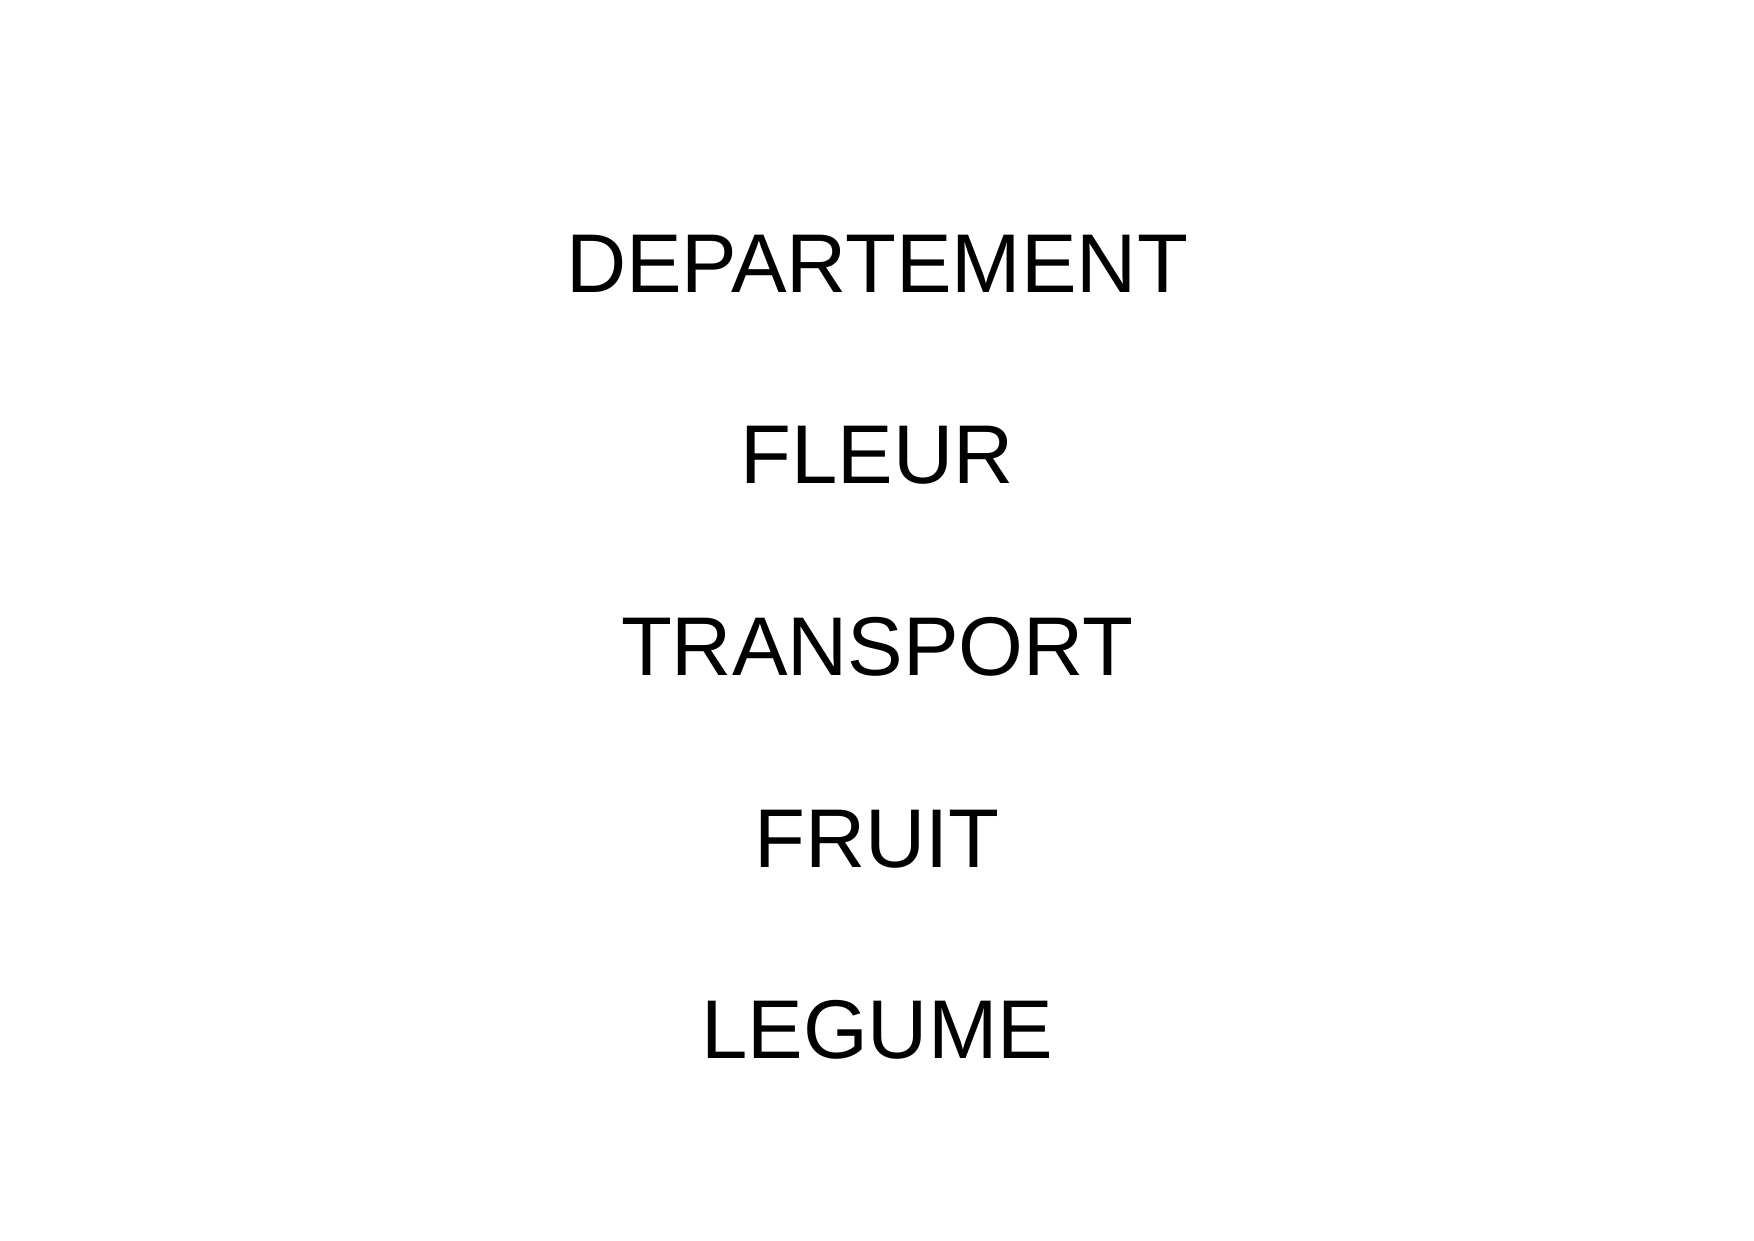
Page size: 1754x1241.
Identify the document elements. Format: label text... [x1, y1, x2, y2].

text FLEUR [118, 406, 1636, 501]
text DEPARTEMENT [118, 214, 1636, 310]
text LEGUME [118, 981, 1636, 1076]
text TRANSPORT [118, 597, 1636, 693]
text FRUIT [118, 789, 1636, 885]
